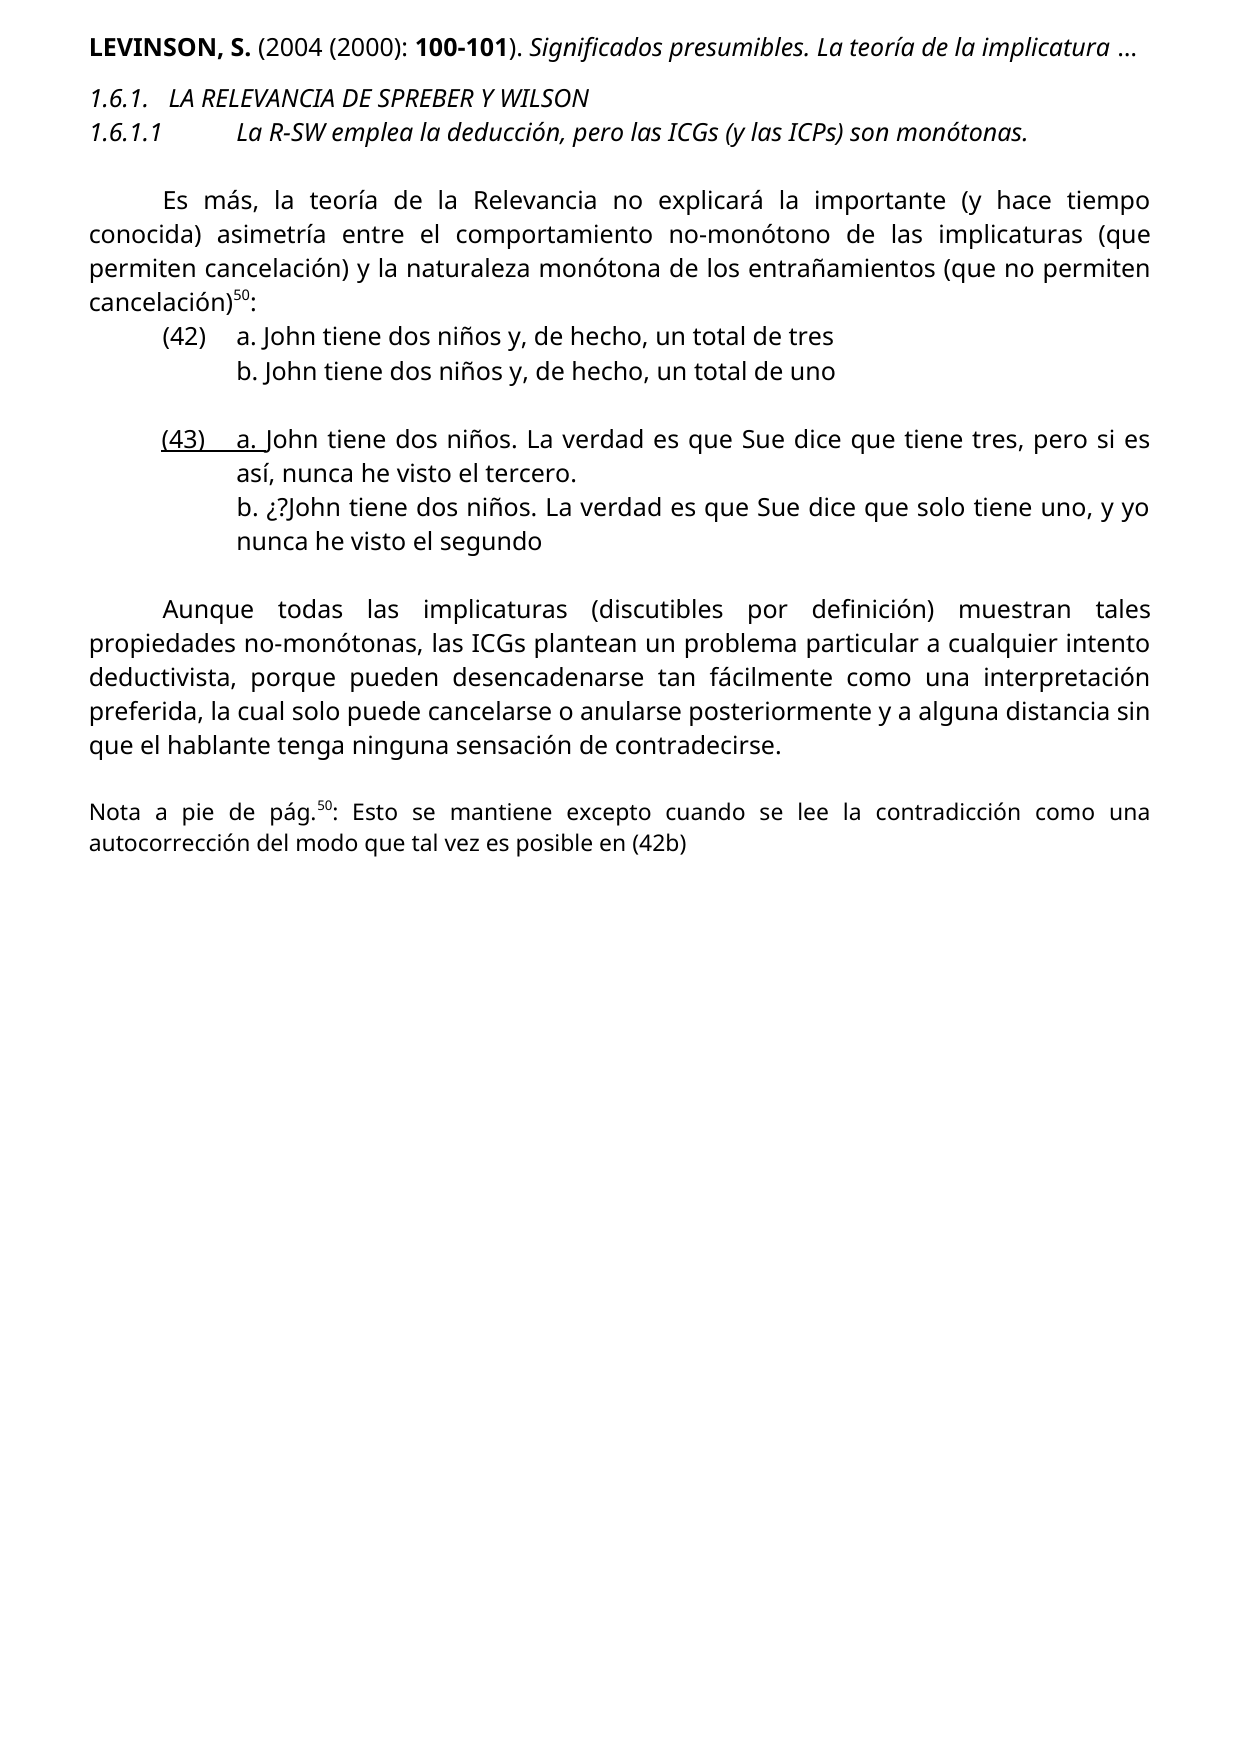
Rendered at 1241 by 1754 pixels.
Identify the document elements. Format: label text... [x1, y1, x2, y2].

text (43) a. John tiene dos niños. La verdad es que Sue dice que tiene tres, pero si es así, nunca he visto el tercero. [161, 421, 1152, 489]
text 1.6.1. LA RELEVANCIA DE SPREBER Y WILSON [88, 81, 1152, 115]
text b. ¿?John tiene dos niños. La verdad es que Sue dice que solo tiene uno, y yo nunca he visto el segundo [236, 489, 1152, 557]
text Es más, la teoría de la Relevancia no explicará la importante (y hace tiempo conocida) asimetría entre el comportamiento no-monótono de las implicaturas (que permiten cancelación) y la naturaleza monótona de los entrañamientos (que no permiten cancelación)50: [88, 183, 1152, 319]
text Aunque todas las implicaturas (discutibles por definición) muestran tales propiedades no-monótonas, las ICGs plantean un problema particular a cualquier intento deductivista, porque pueden desencadenarse tan fácilmente como una interpretación preferida, la cual solo puede cancelarse o anularse posteriormente y a alguna distancia sin que el hablante tenga ninguna sensación de contradecirse. [88, 592, 1152, 762]
text 1.6.1.1 La R-SW emplea la deducción, pero las ICGs (y las ICPs) son monótonas. [88, 115, 1152, 149]
text LEVINSON, S. (2004 (2000): 100-101). Significados presumibles. La teoría de la implicatura … [88, 29, 1152, 64]
text b. John tiene dos niños y, de hecho, un total de uno [88, 353, 1152, 387]
text Nota a pie de pág.50: Esto se mantiene excepto cuando se lee la contradicción como una autocorrección del modo que tal vez es posible en (42b) [88, 796, 1152, 858]
text (42) a. John tiene dos niños y, de hecho, un total de tres [88, 319, 1152, 353]
